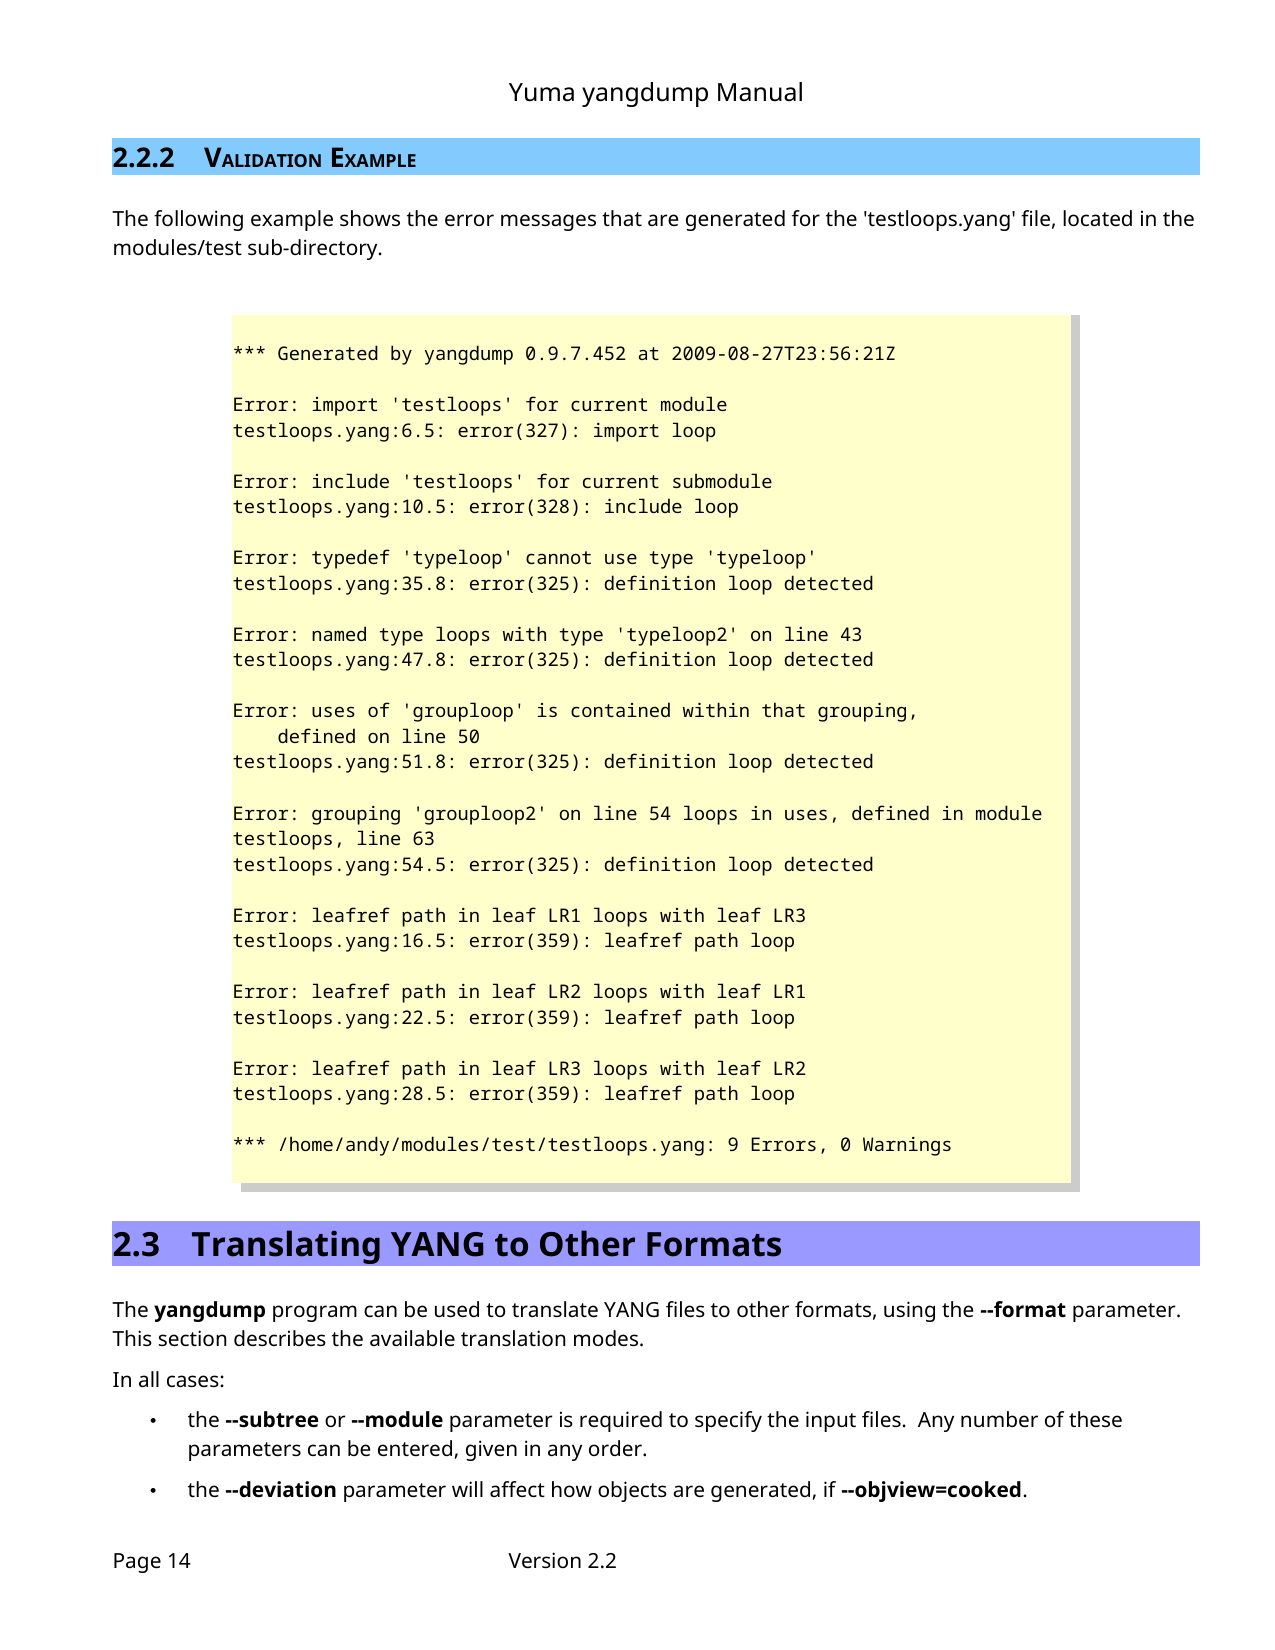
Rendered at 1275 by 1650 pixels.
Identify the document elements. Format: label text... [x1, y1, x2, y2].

subtitle Validation Example [112, 138, 1200, 175]
text testloops.yang:51.8: error(325): definition loop detected [232, 749, 1071, 774]
text The yangdump program can be used to translate YANG files to other formats, using the --format parameter. This section describes the available translation modes. [112, 1295, 1200, 1352]
text *** /home/andy/modules/test/testloops.yang: 9 Errors, 0 Warnings [232, 1132, 1071, 1157]
text Error: typedef 'typeloop' cannot use type 'typeloop' [232, 544, 1071, 570]
text testloops.yang:22.5: error(359): leafref path loop [232, 1004, 1071, 1029]
text testloops.yang:28.5: error(359): leafref path loop [232, 1081, 1071, 1106]
subtitle Translating YANG to Other Formats [112, 1221, 1200, 1266]
text testloops.yang:10.5: error(328): include loop [232, 493, 1071, 519]
text Error: import 'testloops' for current module [232, 391, 1071, 417]
text Error: grouping 'grouploop2' on line 54 loops in uses, defined in module testloops, line 63 [232, 800, 1071, 851]
text testloops.yang:47.8: error(325): definition loop detected [232, 647, 1071, 672]
text Error: leafref path in leaf LR1 loops with leaf LR3 [232, 902, 1071, 927]
text *** Generated by yangdump 0.9.7.452 at 2009-08-27T23:56:21Z [232, 340, 1071, 366]
list the --subtree or --module parameter is required to specify the input files. Any number of these parameters can be entered, given in any order. [150, 1406, 1200, 1462]
text testloops.yang:54.5: error(325): definition loop detected [232, 851, 1071, 876]
text Error: include 'testloops' for current submodule [232, 468, 1071, 493]
text testloops.yang:6.5: error(327): import loop [232, 417, 1071, 442]
text Error: leafref path in leaf LR3 loops with leaf LR2 [232, 1055, 1071, 1081]
text In all cases: [112, 1365, 1200, 1393]
text testloops.yang:16.5: error(359): leafref path loop [232, 927, 1071, 953]
text Error: named type loops with type 'typeloop2' on line 43 [232, 621, 1071, 647]
text Error: uses of 'grouploop' is contained within that grouping, defined on line 50 [232, 698, 1071, 749]
text The following example shows the error messages that are generated for the 'testloops.yang' file, located in the modules/test sub-directory. [112, 204, 1200, 261]
text testloops.yang:35.8: error(325): definition loop detected [232, 570, 1071, 596]
text Error: leafref path in leaf LR2 loops with leaf LR1 [232, 978, 1071, 1004]
list the --deviation parameter will affect how objects are generated, if --objview=cooked. [150, 1475, 1200, 1503]
